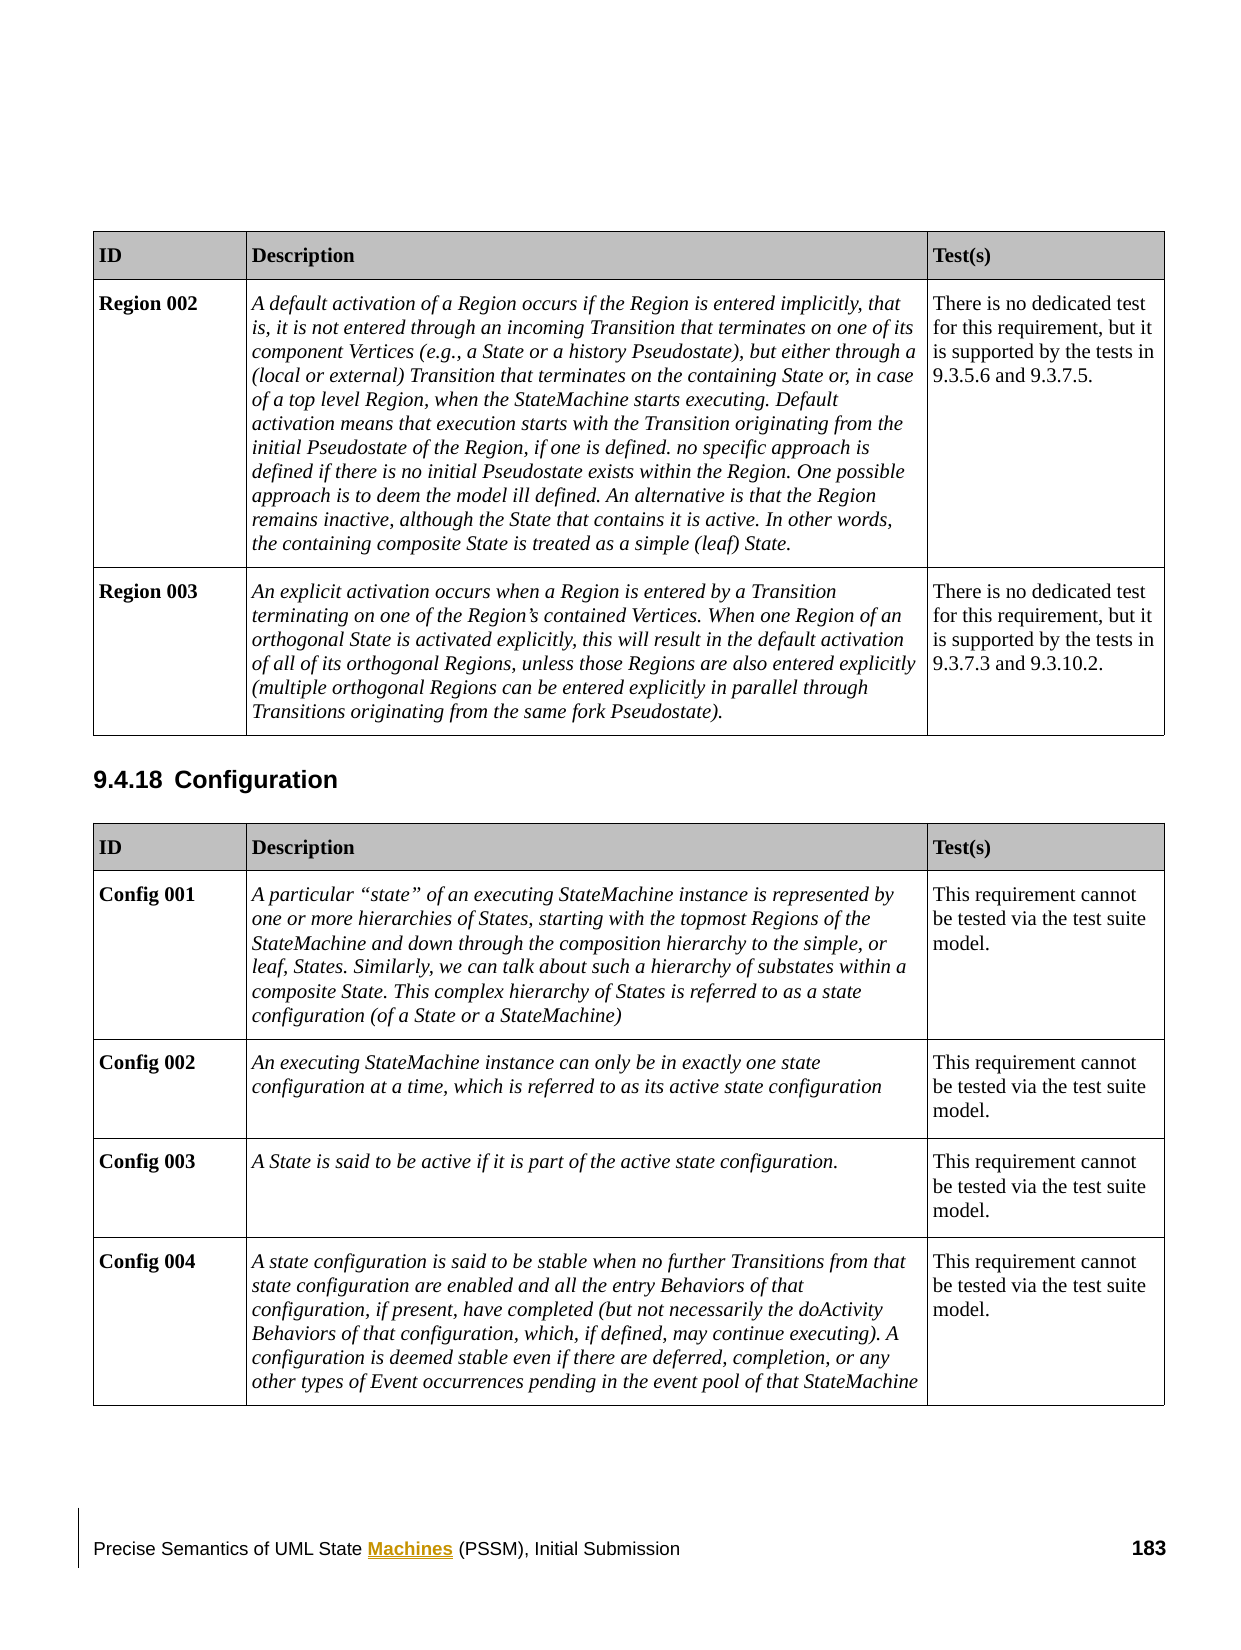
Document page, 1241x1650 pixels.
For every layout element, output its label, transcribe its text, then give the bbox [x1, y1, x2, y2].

table_header ID [94, 232, 246, 279]
table_cell This requirement cannot be tested via the test suite model. [928, 1139, 1164, 1237]
table_cell A default activation of a Region occurs if the Region is entered implicitly, that is, it is not entered through an incoming Transition that terminates on one of its component Vertices (e.g., a State or a history Pseudostate), but either through a (local or external) Transition that terminates on the containing State or, in case of a top level Region, when the StateMachine starts executing. Default activation means that execution starts with the Transition originating from the initial Pseudostate of the Region, if one is defined. no specific approach is defined if there is no initial Pseudostate exists within the Region. One possible approach is to deem the model ill defined. An alternative is that the Region remains inactive, although the State that contains it is active. In other words, the containing composite State is treated as a simple (leaf) State. [247, 280, 927, 567]
table_cell This requirement cannot be tested via the test suite model. [928, 871, 1164, 1038]
subtitle Configuration [93, 764, 1164, 793]
table_header Test(s) [928, 824, 1164, 870]
table_cell There is no dedicated test for this requirement, but it is supported by the tests in 9.3.5.6 and 9.3.7.5. [928, 280, 1164, 567]
table_cell There is no dedicated test for this requirement, but it is supported by the tests in 9.3.7.3 and 9.3.10.2. [928, 568, 1164, 735]
table_cell A particular “state” of an executing StateMachine instance is represented by one or more hierarchies of States, starting with the topmost Regions of the StateMachine and down through the composition hierarchy to the simple, or leaf, States. Similarly, we can talk about such a hierarchy of substates within a composite State. This complex hierarchy of States is referred to as a state configuration (of a State or a StateMachine) [247, 871, 927, 1038]
table_cell This requirement cannot be tested via the test suite model. [928, 1040, 1164, 1138]
table_header ID [94, 824, 246, 870]
table_cell Region 003 [94, 568, 246, 735]
table_cell Config 002 [94, 1040, 246, 1138]
table_cell Config 003 [94, 1139, 246, 1237]
table_cell Config 001 [94, 871, 246, 1038]
table_cell A state configuration is said to be stable when no further Transitions from that state configuration are enabled and all the entry Behaviors of that configuration, if present, have completed (but not necessarily the doActivity Behaviors of that configuration, which, if defined, may continue executing). A configuration is deemed stable even if there are deferred, completion, or any other types of Event occurrences pending in the event pool of that StateMachine [247, 1238, 927, 1405]
table_cell This requirement cannot be tested via the test suite model. [928, 1238, 1164, 1405]
table_header Description [247, 232, 927, 279]
table_header Description [247, 824, 927, 870]
table_cell Config 004 [94, 1238, 246, 1405]
table_cell An executing StateMachine instance can only be in exactly one state configuration at a time, which is referred to as its active state configuration [247, 1040, 927, 1138]
table_cell Region 002 [94, 280, 246, 567]
table_header Test(s) [928, 232, 1164, 279]
table_cell An explicit activation occurs when a Region is entered by a Transition terminating on one of the Region’s contained Vertices. When one Region of an orthogonal State is activated explicitly, this will result in the default activation of all of its orthogonal Regions, unless those Regions are also entered explicitly (multiple orthogonal Regions can be entered explicitly in parallel through Transitions originating from the same fork Pseudostate). [247, 568, 927, 735]
table_cell A State is said to be active if it is part of the active state configuration. [247, 1139, 927, 1237]
